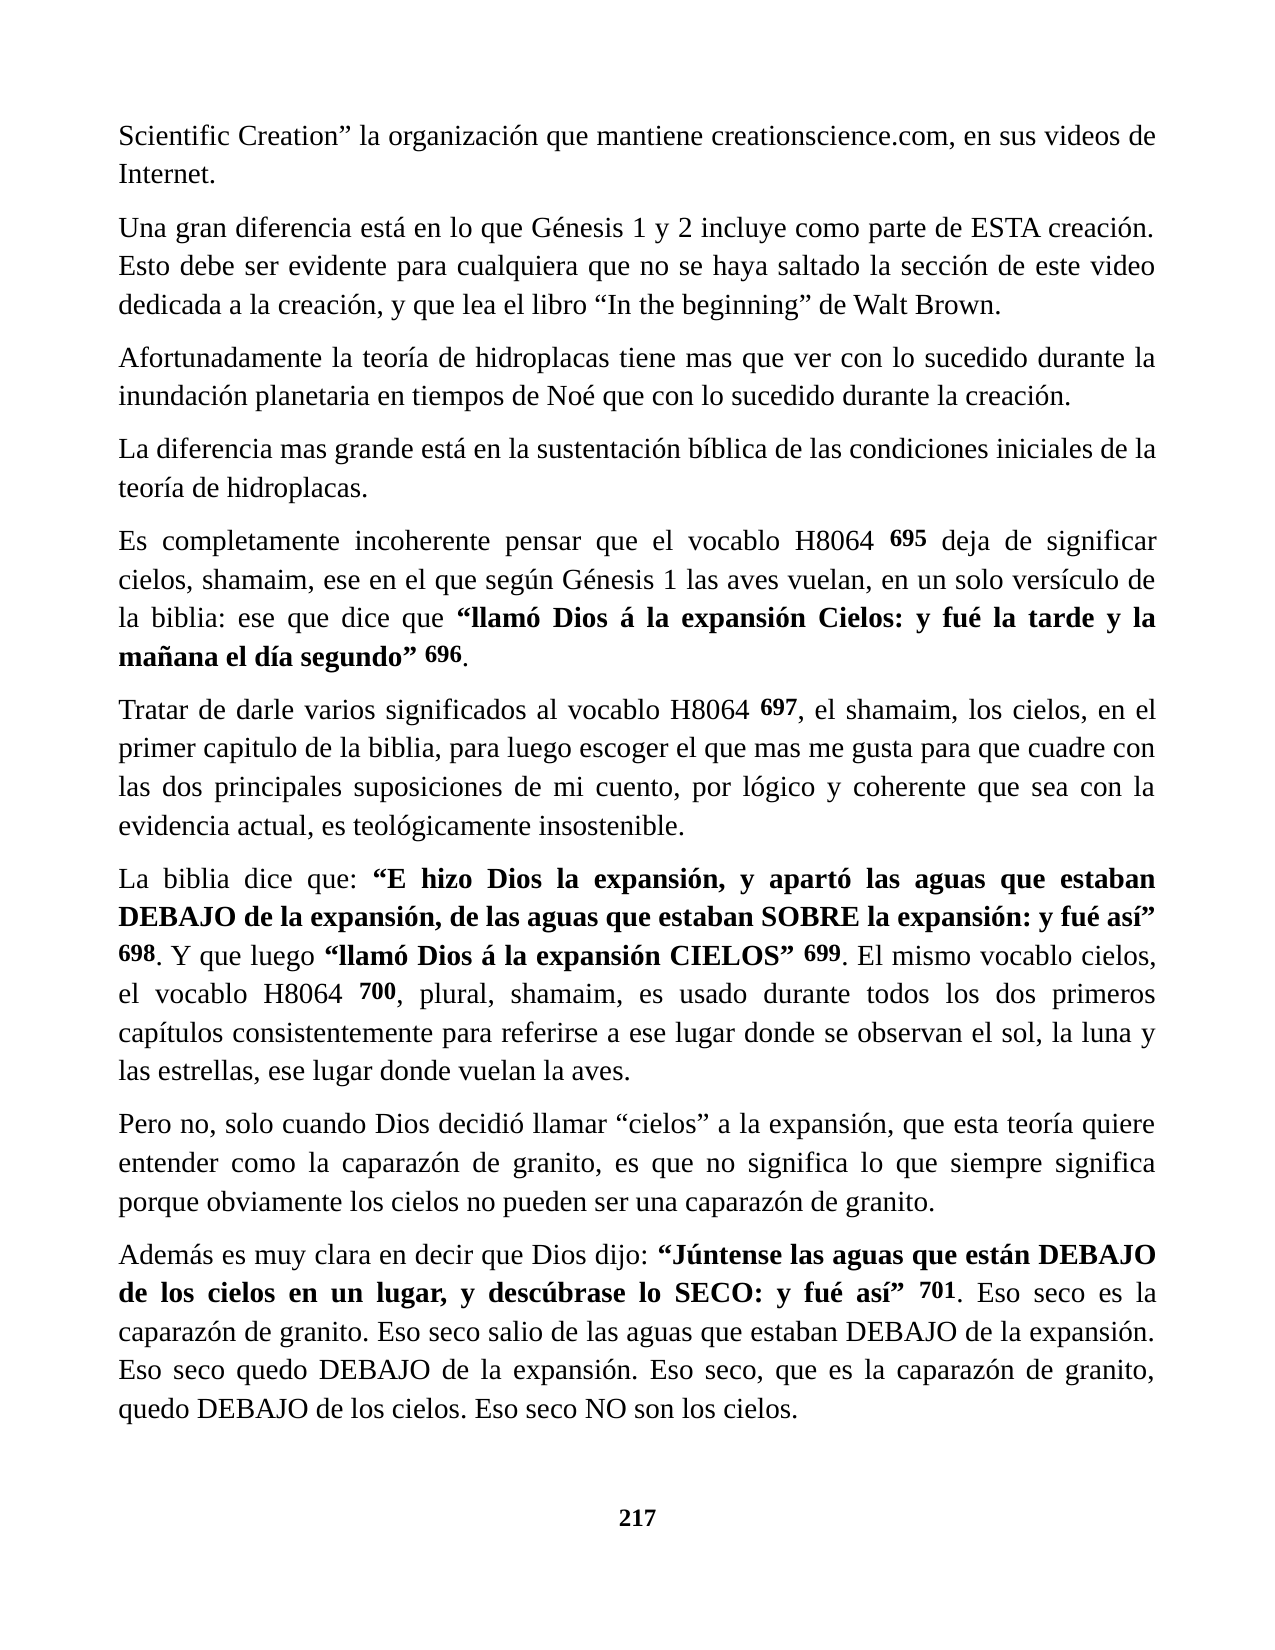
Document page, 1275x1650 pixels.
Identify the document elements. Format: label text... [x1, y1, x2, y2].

text Scientific Creation” la organización que mantiene creationscience.com, en sus videos de Internet. [118, 118, 1157, 190]
text La diferencia mas grande está en la sustentación bíblica de las condiciones iniciales de la teoría de hidroplacas. [118, 432, 1157, 504]
text Es completamente incoherente pensar que el vocablo H8064 deja de significar cielos, shamaim, ese en el que según Génesis 1 las aves vuelan, en un solo versículo de la biblia: ese que dice que “llamó Dios á la expansión Cielos: y fué la tarde y la mañana el día segundo” . [118, 523, 1157, 672]
text Afortunadamente la teoría de hidroplacas tiene mas que ver con lo sucedido durante la inundación planetaria en tiempos de Noé que con lo sucedido durante la creación. [118, 340, 1157, 412]
text Pero no, solo cuando Dios decidió llamar “cielos” a la expansión, que esta teoría quiere entender como la caparazón de granito, es que no significa lo que siempre significa porque obviamente los cielos no pueden ser una caparazón de granito. [118, 1107, 1157, 1217]
text La biblia dice que: “E hizo Dios la expansión, y apartó las aguas que estaban DEBAJO de la expansión, de las aguas que estaban SOBRE la expansión: y fué así” . Y que luego “llamó Dios á la expansión CIELOS” . El mismo vocablo cielos, el vocablo H8064 , plural, shamaim, es usado durante todos los dos primeros capítulos consistentemente para referirse a ese lugar donde se observan el sol, la luna y las estrellas, ese lugar donde vuelan la aves. [118, 861, 1157, 1087]
text Tratar de darle varios significados al vocablo H8064 , el shamaim, los cielos, en el primer capitulo de la biblia, para luego escoger el que mas me gusta para que cuadre con las dos principales suposiciones de mi cuento, por lógico y coherente que sea con la evidencia actual, es teológicamente insostenible. [118, 692, 1157, 841]
text Además es muy clara en decir que Dios dijo: “Júntense las aguas que están DEBAJO de los cielos en un lugar, y descúbrase lo SECO: y fué así” . Eso seco es la caparazón de granito. Eso seco salio de las aguas que estaban DEBAJO de la expansión. Eso seco quedo DEBAJO de la expansión. Eso seco, que es la caparazón de granito, quedo DEBAJO de los cielos. Eso seco NO son los cielos. [118, 1237, 1157, 1424]
text Una gran diferencia está en lo que Génesis 1 y 2 incluye como parte de ESTA creación. Esto debe ser evidente para cualquiera que no se haya saltado la sección de este video dedicada a la creación, y que lea el libro “In the beginning” de Walt Brown. [118, 210, 1157, 320]
